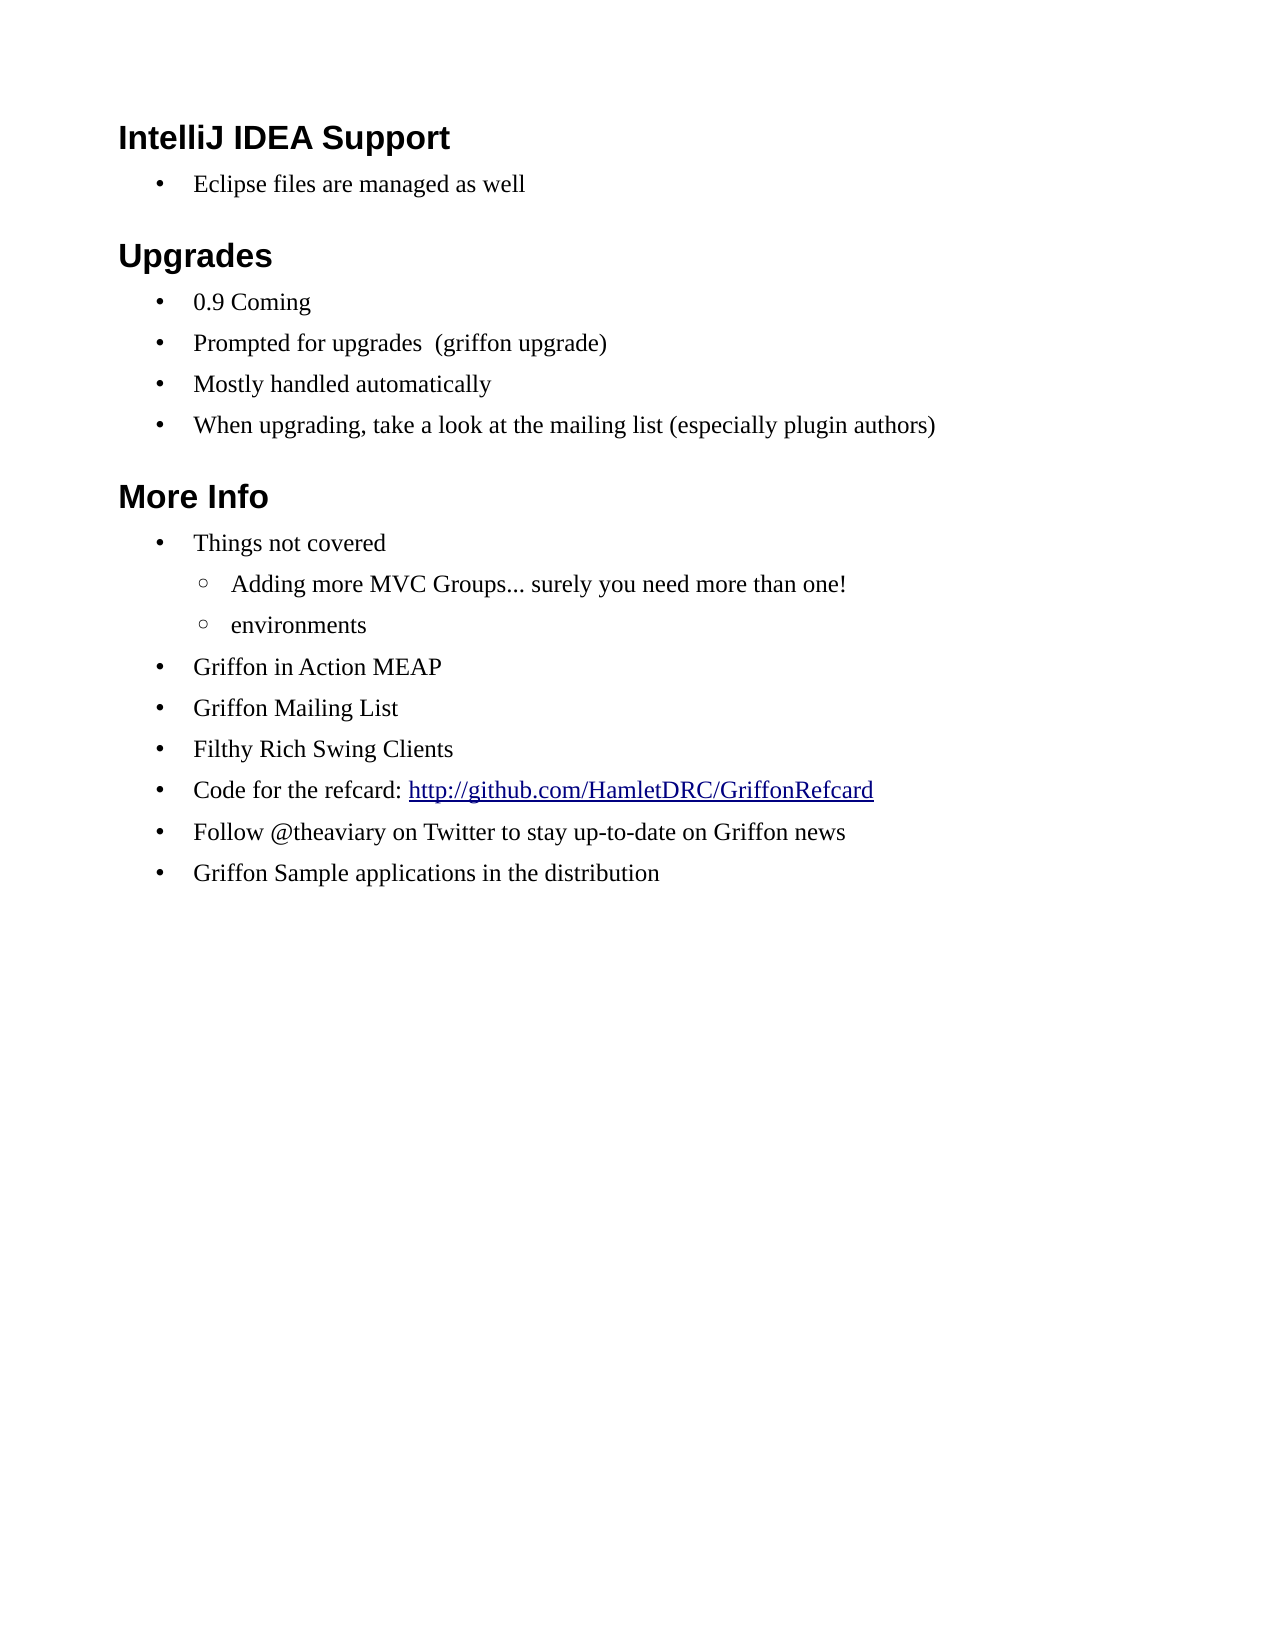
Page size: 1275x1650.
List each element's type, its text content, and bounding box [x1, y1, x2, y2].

subtitle More Info [118, 477, 1157, 515]
list 0.9 Coming [156, 287, 1157, 315]
subtitle IntelliJ IDEA Support [118, 118, 1157, 157]
list Griffon Mailing List [156, 693, 1157, 722]
list Eclipse files are managed as well [156, 169, 1157, 198]
subtitle Upgrades [118, 236, 1157, 274]
list Code for the refcard: http://github.com/HamletDRC/GriffonRefcard [156, 775, 1157, 804]
list Prompted for upgrades (griffon upgrade) [156, 328, 1157, 357]
list Mostly handled automatically [156, 369, 1157, 398]
list Griffon in Action MEAP [156, 652, 1157, 680]
list When upgrading, take a look at the mailing list (especially plugin authors) [156, 410, 1157, 439]
list Things not covered [156, 528, 1157, 557]
list Griffon Sample applications in the distribution [156, 858, 1157, 887]
list Filthy Rich Swing Clients [156, 734, 1157, 763]
list Follow @theaviary on Twitter to stay up-to-date on Griffon news [156, 817, 1157, 845]
list environments [193, 610, 1157, 639]
list Adding more MVC Groups... surely you need more than one! [193, 569, 1157, 598]
